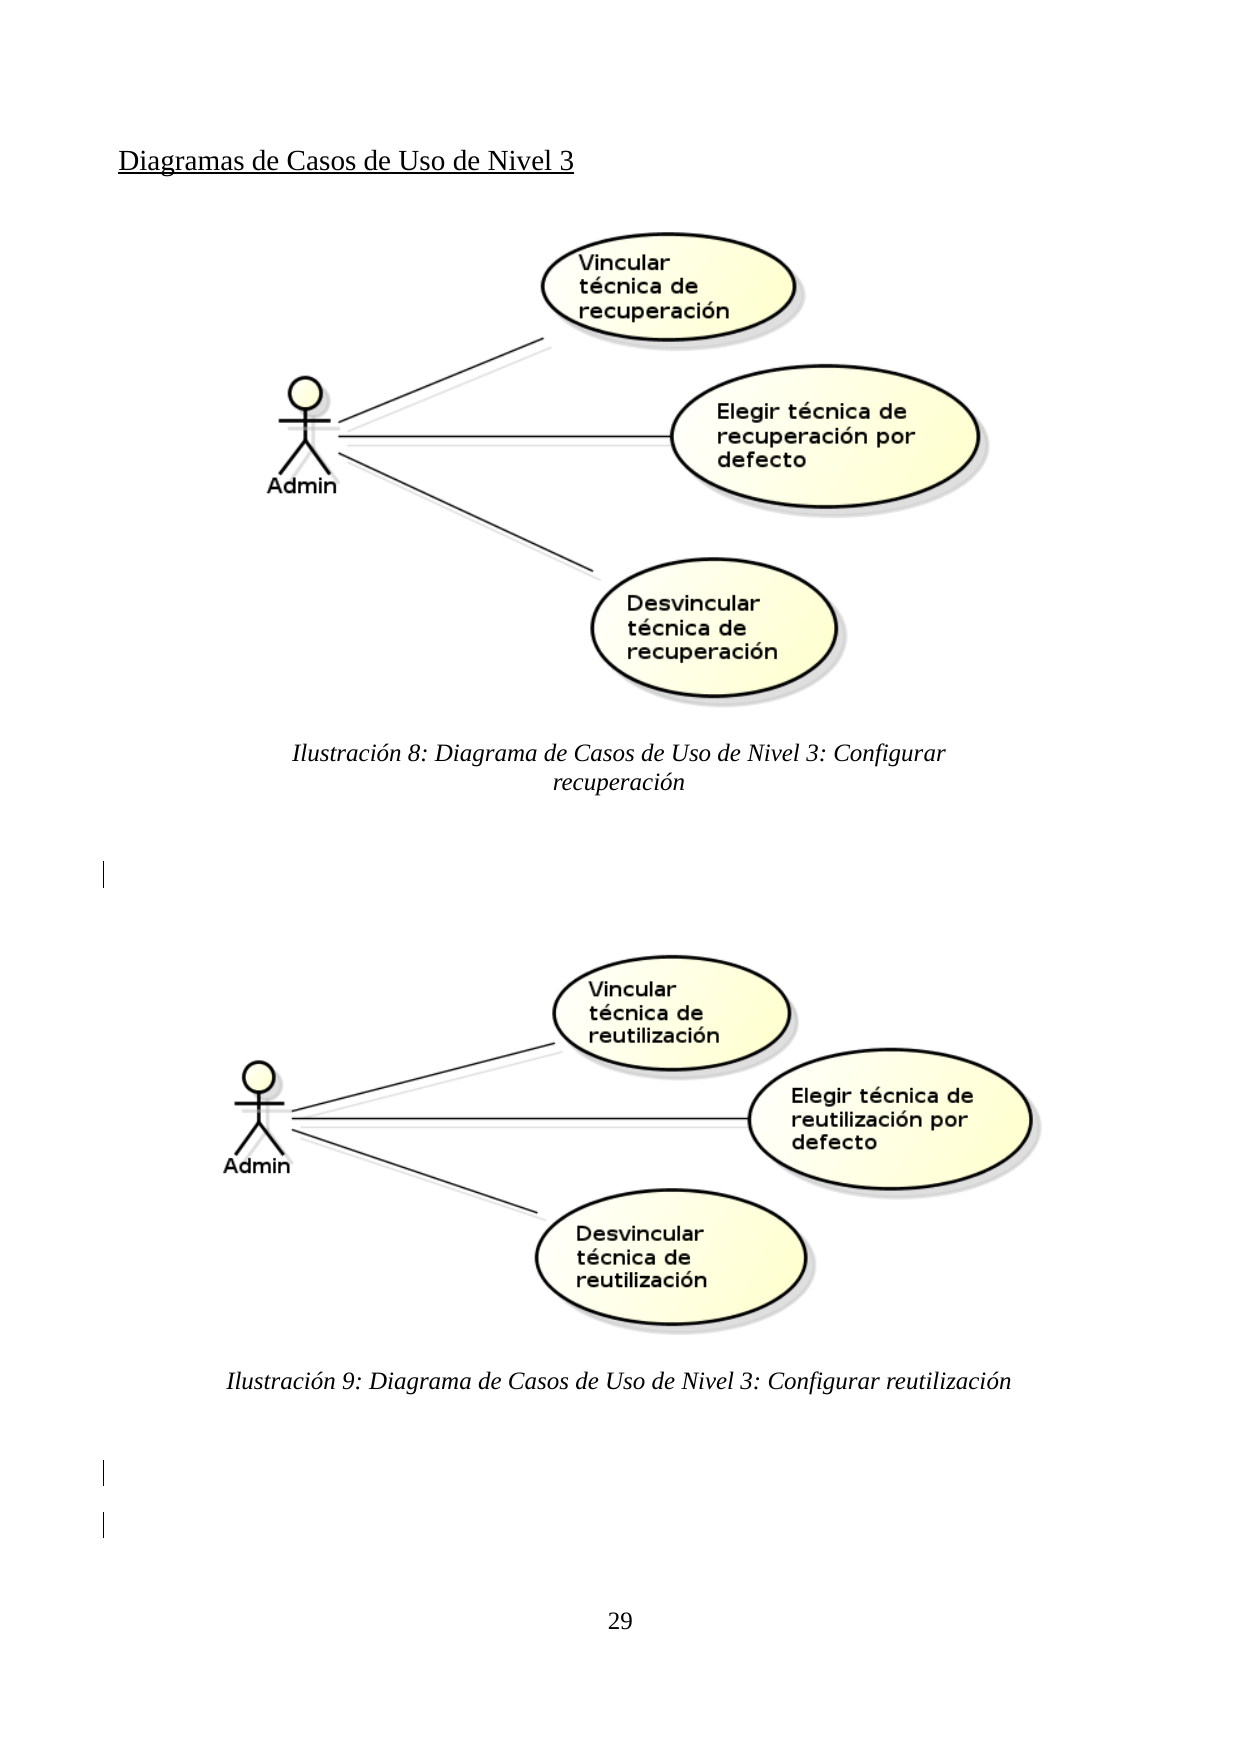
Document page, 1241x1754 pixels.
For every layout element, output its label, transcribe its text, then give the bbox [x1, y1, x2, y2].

picture [224, 201, 1017, 727]
subtitle Diagramas de Casos de Uso de Nivel 3 [118, 143, 1122, 177]
picture [177, 925, 1063, 1355]
text Ilustración 9: Diagrama de Casos de Uso de Nivel 3: Configurar reutilización [178, 1355, 1062, 1395]
text Ilustración 8: Diagrama de Casos de Uso de Nivel 3: Configurar recuperación [224, 727, 1016, 796]
